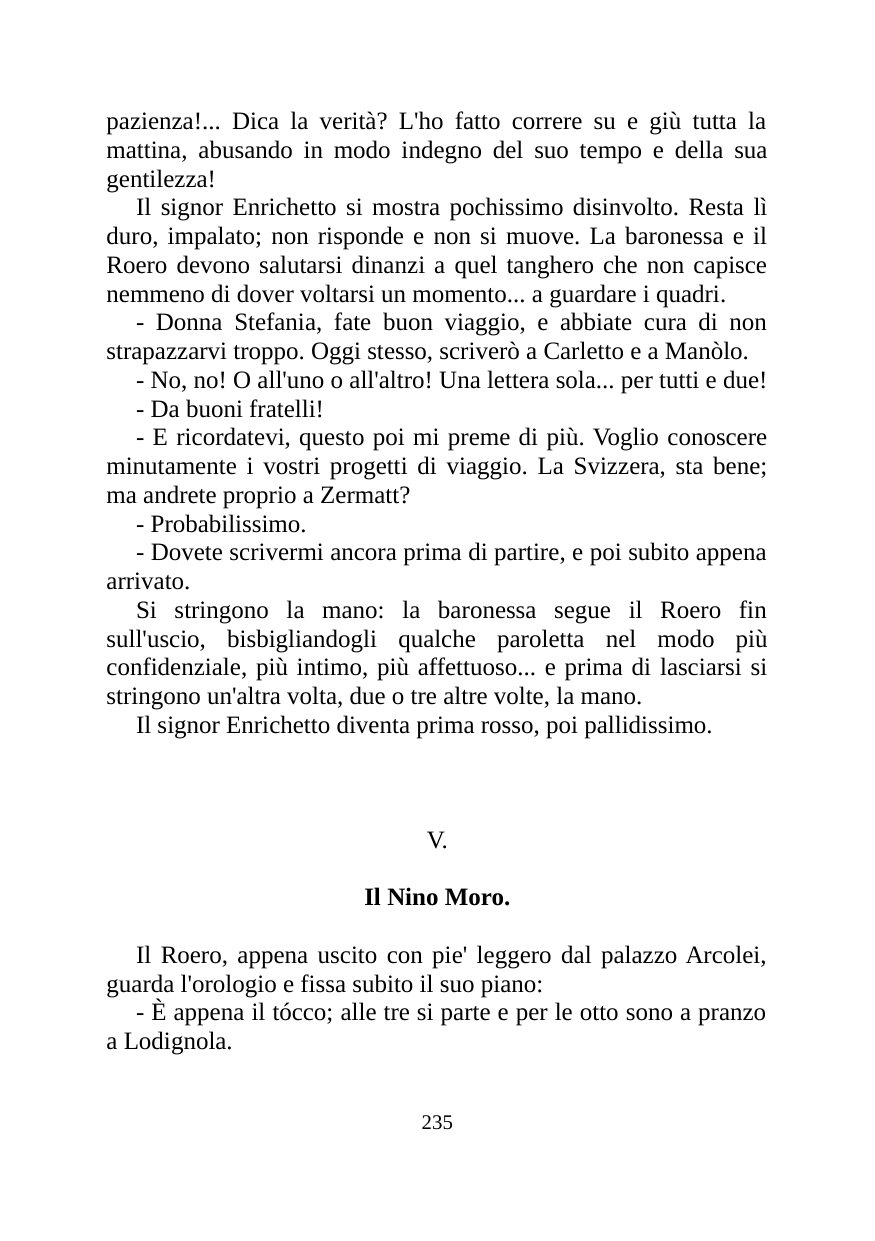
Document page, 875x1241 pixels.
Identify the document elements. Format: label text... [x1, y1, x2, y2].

text Il Nino Moro. [106, 882, 768, 911]
text V. [106, 825, 768, 854]
text - È appena il tócco; alle tre si parte e per le otto sono a pranzo a Lodignola. [106, 997, 768, 1055]
text - Probabilissimo. [106, 509, 768, 537]
text - Dovete scrivermi ancora prima di partire, e poi subito appena arrivato. [106, 537, 768, 595]
text Il signor Enrichetto si mostra pochissimo disinvolto. Resta lì duro, impalato; non risponde e non si muove. La baronessa e il Roero devono salutarsi dinanzi a quel tanghero che non capisce nemmeno di dover voltarsi un momento... a guardare i quadri. [106, 192, 768, 307]
text - No, no! O all'uno o all'altro! Una lettera sola... per tutti e due! [106, 365, 768, 394]
text Il signor Enrichetto diventa prima rosso, poi pallidissimo. [106, 710, 768, 739]
text - E ricordatevi, questo poi mi preme di più. Voglio conoscere minutamente i vostri progetti di viaggio. La Svizzera, sta bene; ma andrete proprio a Zermatt? [106, 422, 768, 509]
text - Da buoni fratelli! [106, 394, 768, 422]
text Si stringono la mano: la baronessa segue il Roero fin sull'uscio, bisbigliandogli qualche paroletta nel modo più confidenziale, più intimo, più affettuoso... e prima di lasciarsi si stringono un'altra volta, due o tre altre volte, la mano. [106, 595, 768, 710]
text - Donna Stefania, fate buon viaggio, e abbiate cura di non strapazzarvi troppo. Oggi stesso, scriverò a Carletto e a Manòlo. [106, 307, 768, 365]
text pazienza!... Dica la verità? L'ho fatto correre su e giù tutta la mattina, abusando in modo indegno del suo tempo e della sua gentilezza! [106, 106, 768, 192]
text Il Roero, appena uscito con pie' leggero dal palazzo Arcolei, guarda l'orologio e fissa subito il suo piano: [106, 940, 768, 997]
